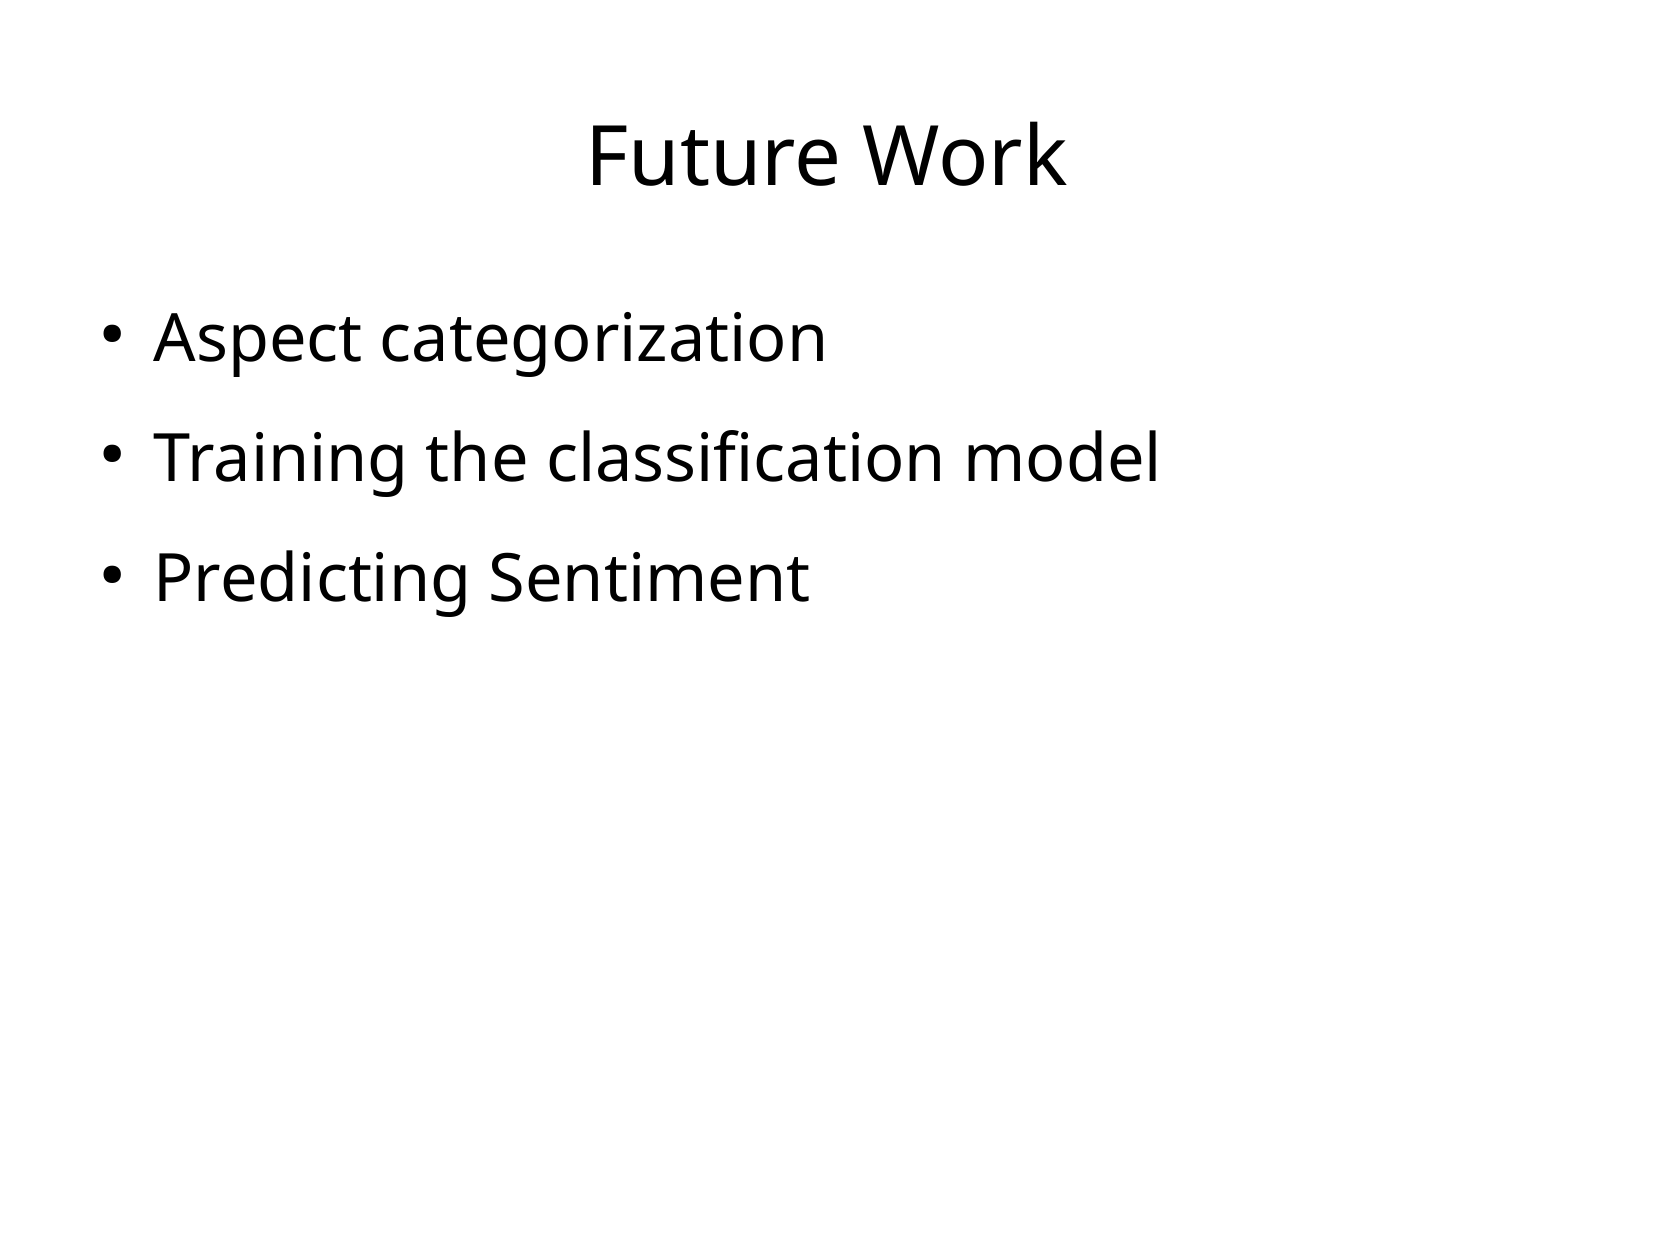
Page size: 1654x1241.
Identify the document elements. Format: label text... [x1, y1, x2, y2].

title Future Work [82, 49, 1571, 257]
list Aspect categorization Training the classification model Predicting Sentiment [82, 290, 1571, 1010]
